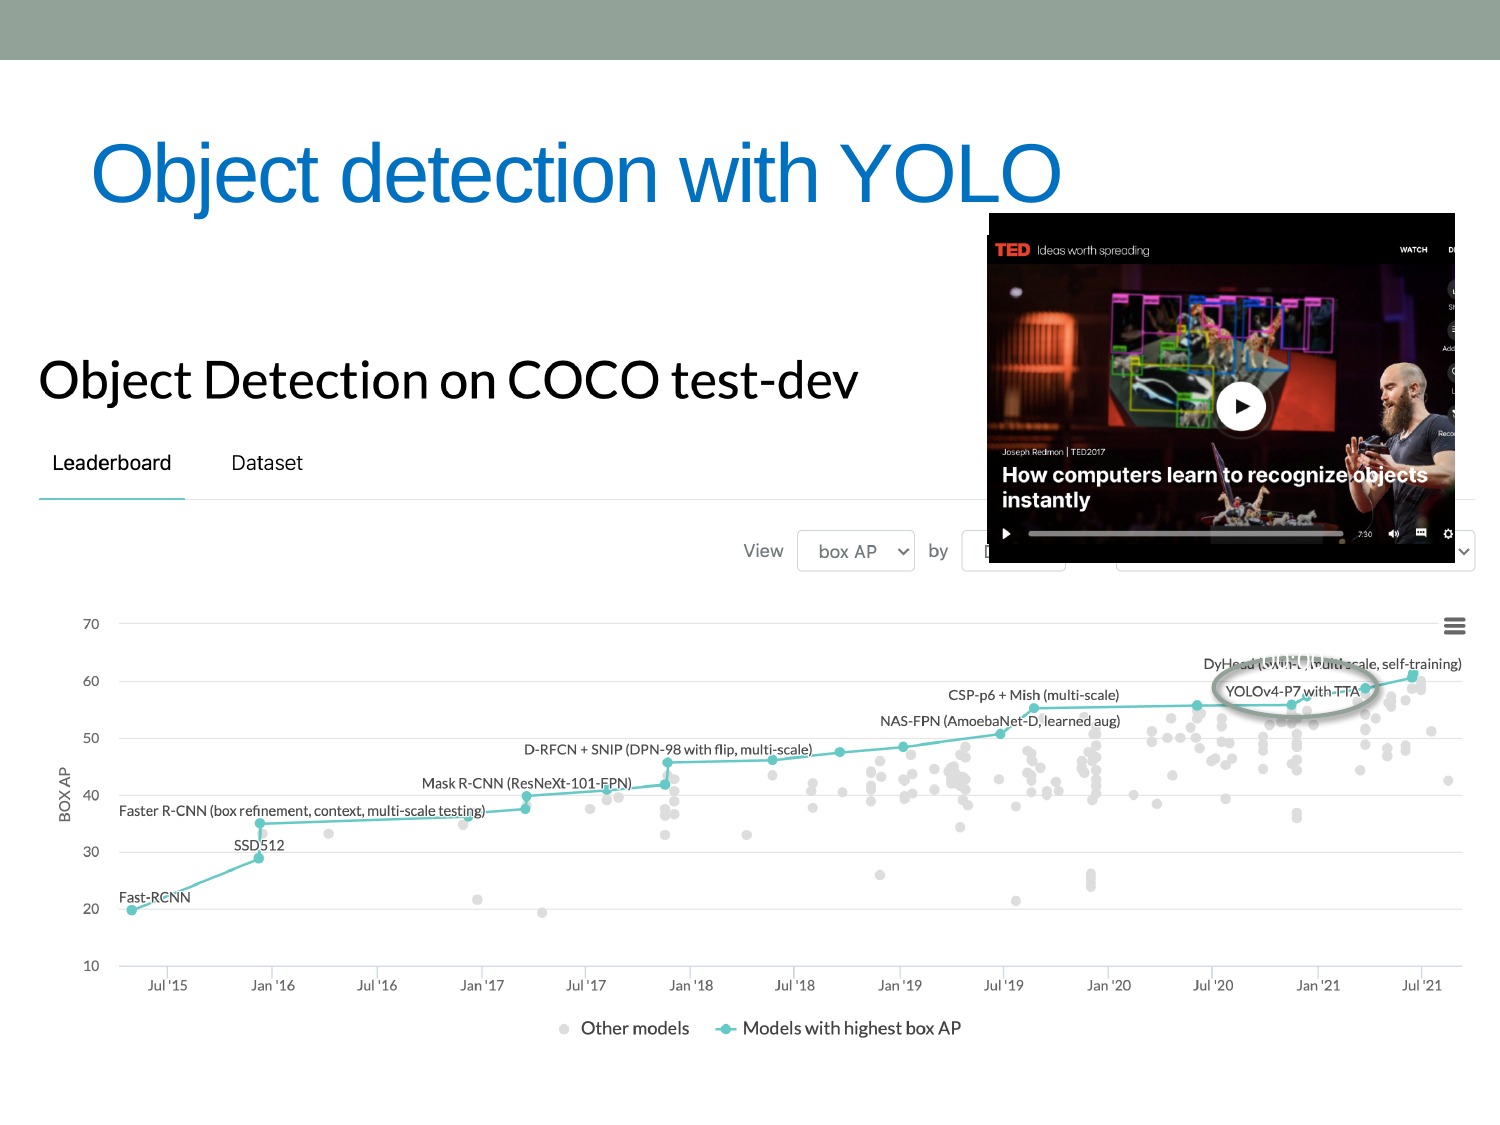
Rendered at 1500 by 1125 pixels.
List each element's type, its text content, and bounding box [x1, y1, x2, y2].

picture [0, 213, 1500, 1039]
slide_number 22:56 [1246, 636, 1500, 683]
title Object detection with YOLO [75, 87, 1425, 250]
picture [1216, 667, 1375, 714]
